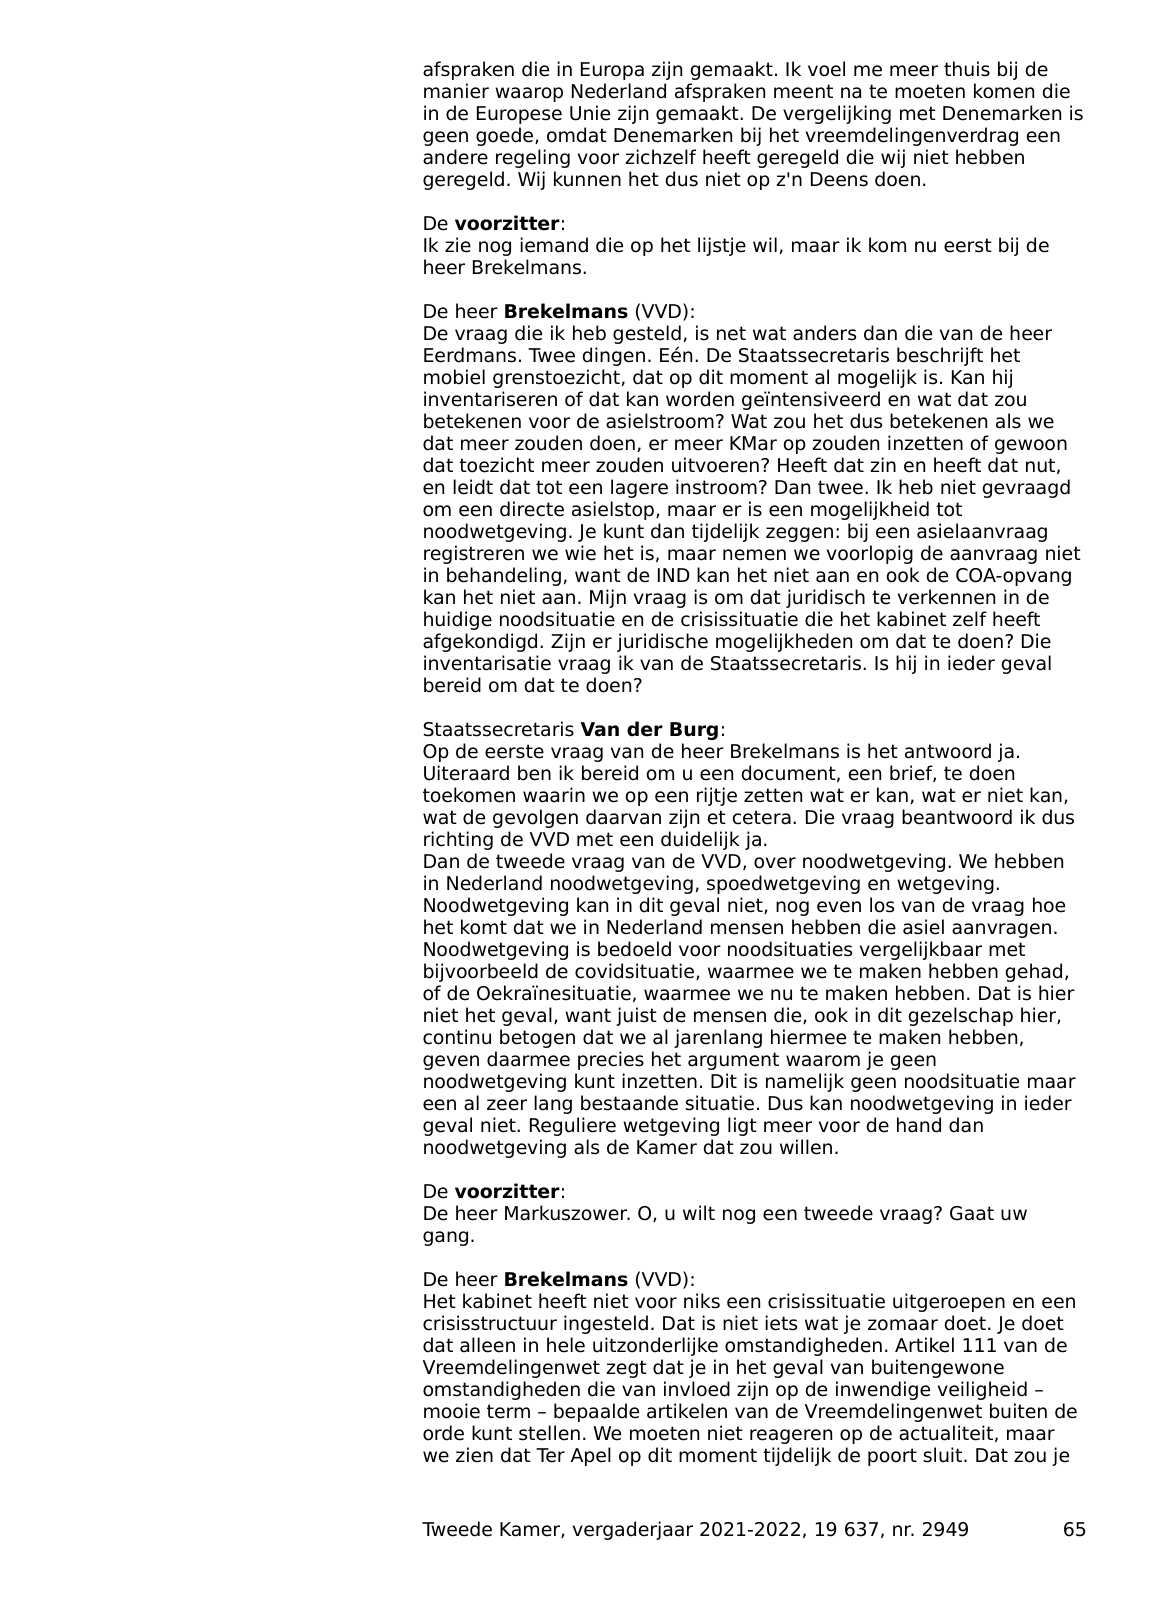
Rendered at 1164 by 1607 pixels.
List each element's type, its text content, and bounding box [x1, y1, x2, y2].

text Staatssecretaris Van der Burg: [422, 719, 1087, 741]
text De heer Markuszower. O, u wilt nog een tweede vraag? Gaat uw gang. [422, 1203, 1087, 1247]
text De heer Brekelmans (VVD): [422, 1269, 1087, 1291]
text Op de eerste vraag van de heer Brekelmans is het antwoord ja. Uiteraard ben ik bereid om u een document, een brief, te doen toekomen waarin we op een rijtje zetten wat er kan, wat er niet kan, wat de gevolgen daarvan zijn et cetera. Die vraag beantwoord ik dus richting de VVD met een duidelijk ja. [422, 741, 1087, 851]
text afspraken die in Europa zijn gemaakt. Ik voel me meer thuis bij de manier waarop Nederland afspraken meent na te moeten komen die in de Europese Unie zijn gemaakt. De vergelijking met Denemarken is geen goede, omdat Denemarken bij het vreemdelingenverdrag een andere regeling voor zichzelf heeft geregeld die wij niet hebben geregeld. Wij kunnen het dus niet op z'n Deens doen. [422, 59, 1087, 191]
text Het kabinet heeft niet voor niks een crisissituatie uitgeroepen en een crisisstructuur ingesteld. Dat is niet iets wat je zomaar doet. Je doet dat alleen in hele uitzonderlijke omstandigheden. Artikel 111 van de Vreemdelingenwet zegt dat je in het geval van buitengewone omstandigheden die van invloed zijn op de inwendige veiligheid – mooie term – bepaalde artikelen van de Vreemdelingenwet buiten de orde kunt stellen. We moeten niet reageren op de actualiteit, maar we zien dat Ter Apel op dit moment tijdelijk de poort sluit. Dat zou je [422, 1291, 1087, 1467]
text De vraag die ik heb gesteld, is net wat anders dan die van de heer Eerdmans. Twee dingen. Eén. De Staatssecretaris beschrijft het mobiel grenstoezicht, dat op dit moment al mogelijk is. Kan hij inventariseren of dat kan worden geïntensiveerd en wat dat zou betekenen voor de asielstroom? Wat zou het dus betekenen als we dat meer zouden doen, er meer KMar op zouden inzetten of gewoon dat toezicht meer zouden uitvoeren? Heeft dat zin en heeft dat nut, en leidt dat tot een lagere instroom? Dan twee. Ik heb niet gevraagd om een directe asielstop, maar er is een mogelijkheid tot noodwetgeving. Je kunt dan tijdelijk zeggen: bij een asielaanvraag registreren we wie het is, maar nemen we voorlopig de aanvraag niet in behandeling, want de IND kan het niet aan en ook de COA-opvang kan het niet aan. Mijn vraag is om dat juridisch te verkennen in de huidige noodsituatie en de crisissituatie die het kabinet zelf heeft afgekondigd. Zijn er juridische mogelijkheden om dat te doen? Die inventarisatie vraag ik van de Staatssecretaris. Is hij in ieder geval bereid om dat te doen? [422, 323, 1087, 697]
text De heer Brekelmans (VVD): [422, 301, 1087, 323]
text Dan de tweede vraag van de VVD, over noodwetgeving. We hebben in Nederland noodwetgeving, spoedwetgeving en wetgeving. Noodwetgeving kan in dit geval niet, nog even los van de vraag hoe het komt dat we in Nederland mensen hebben die asiel aanvragen. Noodwetgeving is bedoeld voor noodsituaties vergelijkbaar met bijvoorbeeld de covidsituatie, waarmee we te maken hebben gehad, of de Oekraïnesituatie, waarmee we nu te maken hebben. Dat is hier niet het geval, want juist de mensen die, ook in dit gezelschap hier, continu betogen dat we al jarenlang hiermee te maken hebben, geven daarmee precies het argument waarom je geen noodwetgeving kunt inzetten. Dit is namelijk geen noodsituatie maar een al zeer lang bestaande situatie. Dus kan noodwetgeving in ieder geval niet. Reguliere wetgeving ligt meer voor de hand dan noodwetgeving als de Kamer dat zou willen. [422, 851, 1087, 1159]
text De voorzitter: [422, 213, 1087, 235]
text De voorzitter: [422, 1181, 1087, 1203]
text Ik zie nog iemand die op het lijstje wil, maar ik kom nu eerst bij de heer Brekelmans. [422, 235, 1087, 279]
